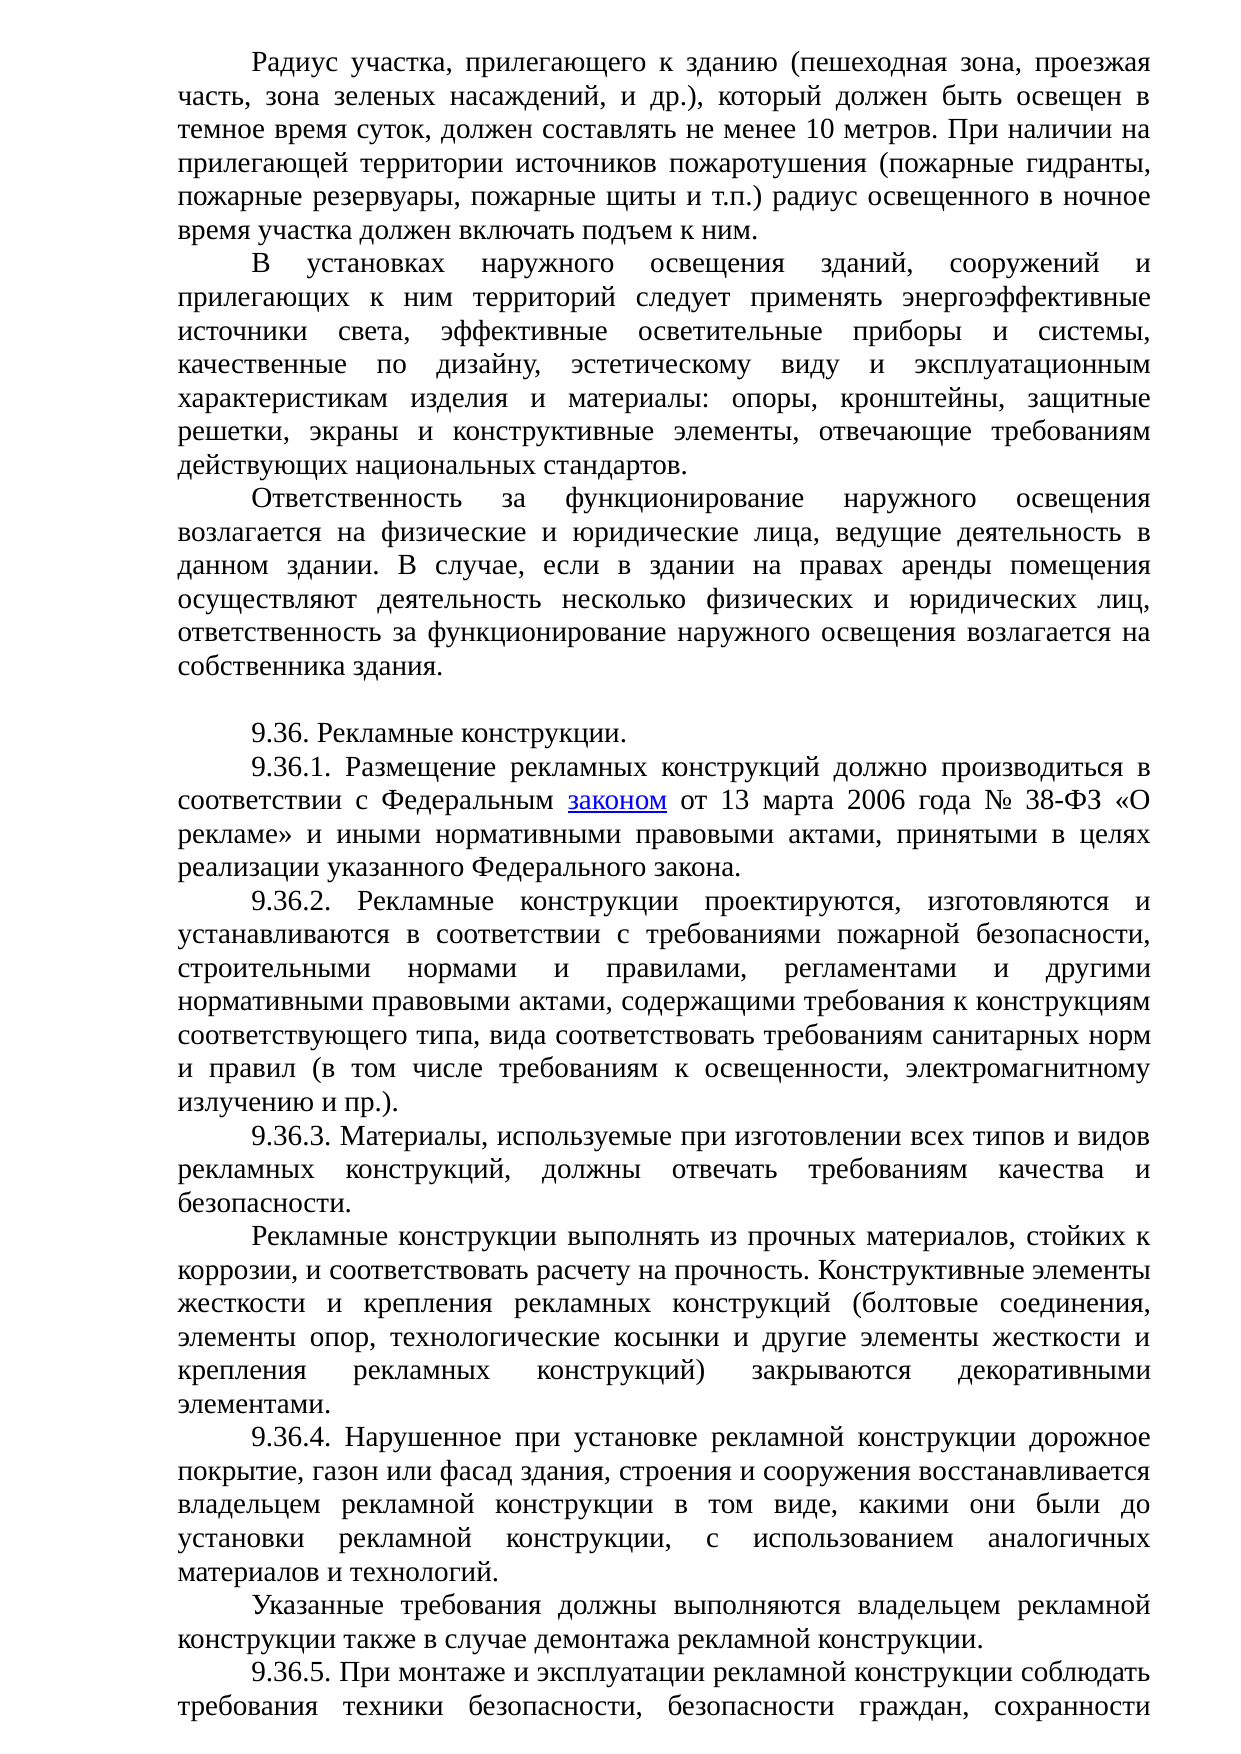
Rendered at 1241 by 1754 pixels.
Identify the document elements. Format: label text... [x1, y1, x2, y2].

text Рекламные конструкции выполнять из прочных материалов, стойких к коррозии, и соответствовать расчету на прочность. Конструктивные элементы жесткости и крепления рекламных конструкций (болтовые соединения, элементы опор, технологические косынки и другие элементы жесткости и крепления рекламных конструкций) закрываются декоративными элементами. [177, 1218, 1152, 1419]
text 9.36.1. Размещение рекламных конструкций должно производиться в соответствии с Федеральным законом от 13 марта 2006 года № 38-ФЗ «О рекламе» и иными нормативными правовыми актами, принятыми в целях реализации указанного Федерального закона. [177, 749, 1152, 883]
text Указанные требования должны выполняются владельцем рекламной конструкции также в случае демонтажа рекламной конструкции. [177, 1587, 1152, 1654]
text 9.36.4. Нарушенное при установке рекламной конструкции дорожное покрытие, газон или фасад здания, строения и сооружения восстанавливается владельцем рекламной конструкции в том виде, какими они были до установки рекламной конструкции, с использованием аналогичных материалов и технологий. [177, 1419, 1152, 1587]
text В установках наружного освещения зданий, сооружений и прилегающих к ним территорий следует применять энергоэффективные источники света, эффективные осветительные приборы и системы, качественные по дизайну, эстетическому виду и эксплуатационным характеристикам изделия и материалы: опоры, кронштейны, защитные решетки, экраны и конструктивные элементы, отвечающие требованиям действующих национальных стандартов. [177, 246, 1152, 480]
text Ответственность за функционирование наружного освещения возлагается на физические и юридические лица, ведущие деятельность в данном здании. В случае, если в здании на правах аренды помещения осуществляют деятельность несколько физических и юридических лиц, ответственность за функционирование наружного освещения возлагается на собственника здания. [177, 480, 1152, 682]
text Радиус участка, прилегающего к зданию (пешеходная зона, проезжая часть, зона зеленых насаждений, и др.), который должен быть освещен в темное время суток, должен составлять не менее 10 метров. При наличии на прилегающей территории источников пожаротушения (пожарные гидранты, пожарные резервуары, пожарные щиты и т.п.) радиус освещенного в ночное время участка должен включать подъем к ним. [177, 44, 1152, 246]
text 9.36.2. Рекламные конструкции проектируются, изготовляются и устанавливаются в соответствии с требованиями пожарной безопасности, строительными нормами и правилами, регламентами и другими нормативными правовыми актами, содержащими требования к конструкциям соответствующего типа, вида соответствовать требованиям санитарных норм и правил (в том числе требованиям к освещенности, электромагнитному излучению и пр.). [177, 883, 1152, 1118]
text 9.36. Рекламные конструкции. [177, 715, 1152, 749]
text 9.36.3. Материалы, используемые при изготовлении всех типов и видов рекламных конструкций, должны отвечать требованиям качества и безопасности. [177, 1118, 1152, 1218]
text 9.36.5. При монтаже и эксплуатации рекламной конструкции соблюдать требования техники безопасности, безопасности граждан, сохранности [177, 1654, 1152, 1721]
